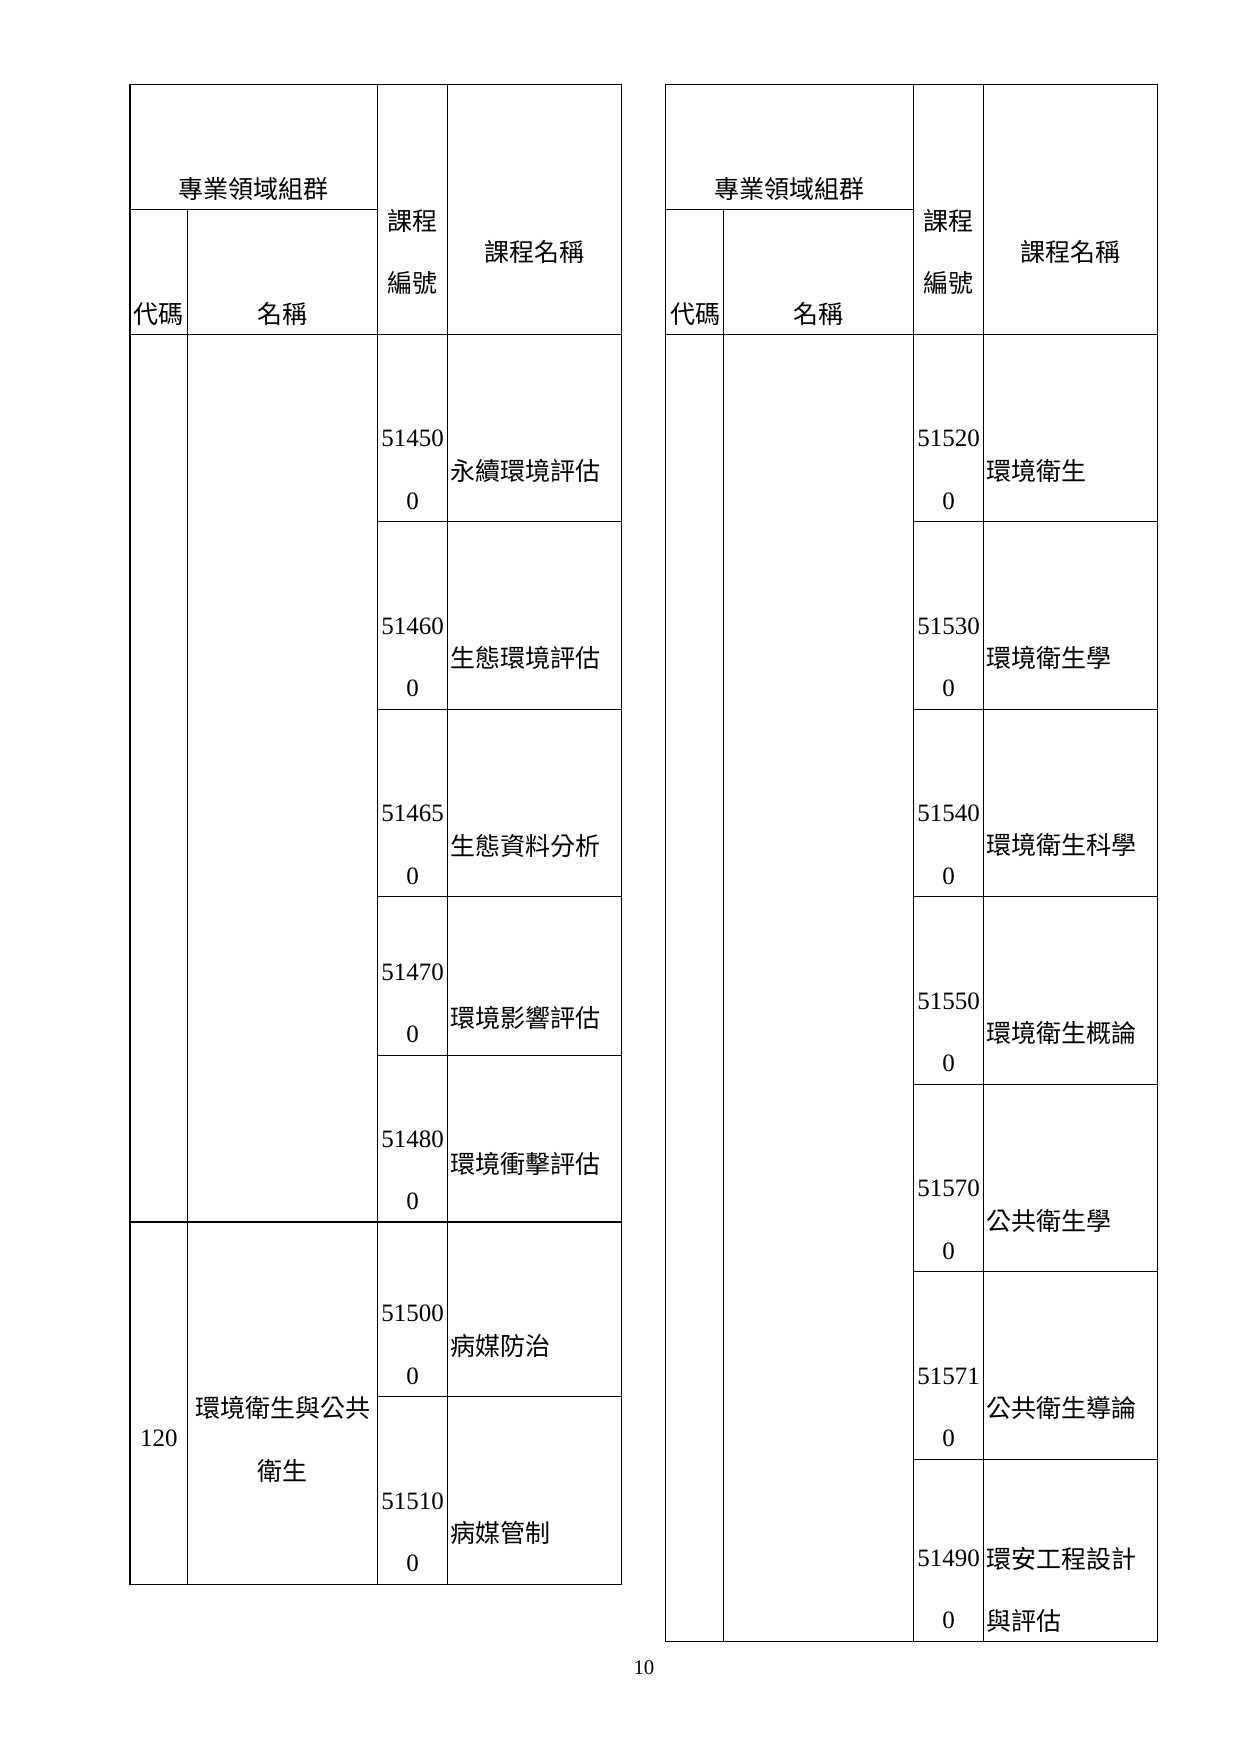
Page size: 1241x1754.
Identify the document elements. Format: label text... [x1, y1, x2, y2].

table_cell 514900 [914, 1460, 983, 1641]
table_cell 120 [131, 1223, 187, 1584]
table_header 課程編號 [914, 85, 983, 334]
table_cell 環境影響評估 [448, 897, 621, 1055]
table_header 課程名稱 [984, 85, 1157, 334]
table_header 專業領域組群 [131, 85, 377, 209]
table_cell 病媒管制 [448, 1397, 621, 1584]
table_cell 515000 [378, 1223, 447, 1396]
table_cell 環境衝擊評估 [448, 1056, 621, 1221]
table_cell 生態環境評估 [448, 522, 621, 709]
table_cell 永續環境評估 [448, 335, 621, 521]
table_cell 環境衛生科學 [984, 710, 1157, 896]
table_cell 515100 [378, 1397, 447, 1584]
table_cell 環境衛生與公共衛生 [188, 1223, 377, 1584]
table_cell [188, 335, 377, 1221]
table_cell 515300 [914, 522, 983, 709]
table_cell 名稱 [188, 210, 377, 334]
table_cell 病媒防治 [448, 1223, 621, 1396]
table_cell 515200 [914, 335, 983, 521]
table_cell 環安工程設計與評估 [984, 1460, 1157, 1641]
table_cell 515400 [914, 710, 983, 896]
table_header 專業領域組群 [666, 85, 913, 209]
table_cell 514800 [378, 1056, 447, 1221]
table_cell 環境衛生 [984, 335, 1157, 521]
table_cell 公共衛生學 [984, 1085, 1157, 1271]
table_cell 515700 [914, 1085, 983, 1271]
table_cell 515710 [914, 1272, 983, 1459]
table_cell 公共衛生導論 [984, 1272, 1157, 1459]
table_cell [131, 335, 187, 1221]
table_cell 代碼 [666, 210, 723, 334]
table_cell [724, 335, 913, 1641]
table_cell 代碼 [131, 210, 187, 334]
table_cell [666, 335, 723, 1641]
table_header 課程名稱 [448, 85, 621, 334]
table_header 課程編號 [378, 85, 447, 334]
table_cell 514500 [378, 335, 447, 521]
table_cell 514650 [378, 710, 447, 896]
table_cell 514700 [378, 897, 447, 1055]
table_cell 515500 [914, 897, 983, 1084]
table_cell 環境衛生概論 [984, 897, 1157, 1084]
table_cell 生態資料分析 [448, 710, 621, 896]
table_cell 環境衛生學 [984, 522, 1157, 709]
table_cell 名稱 [724, 210, 913, 334]
table_cell 514600 [378, 522, 447, 709]
